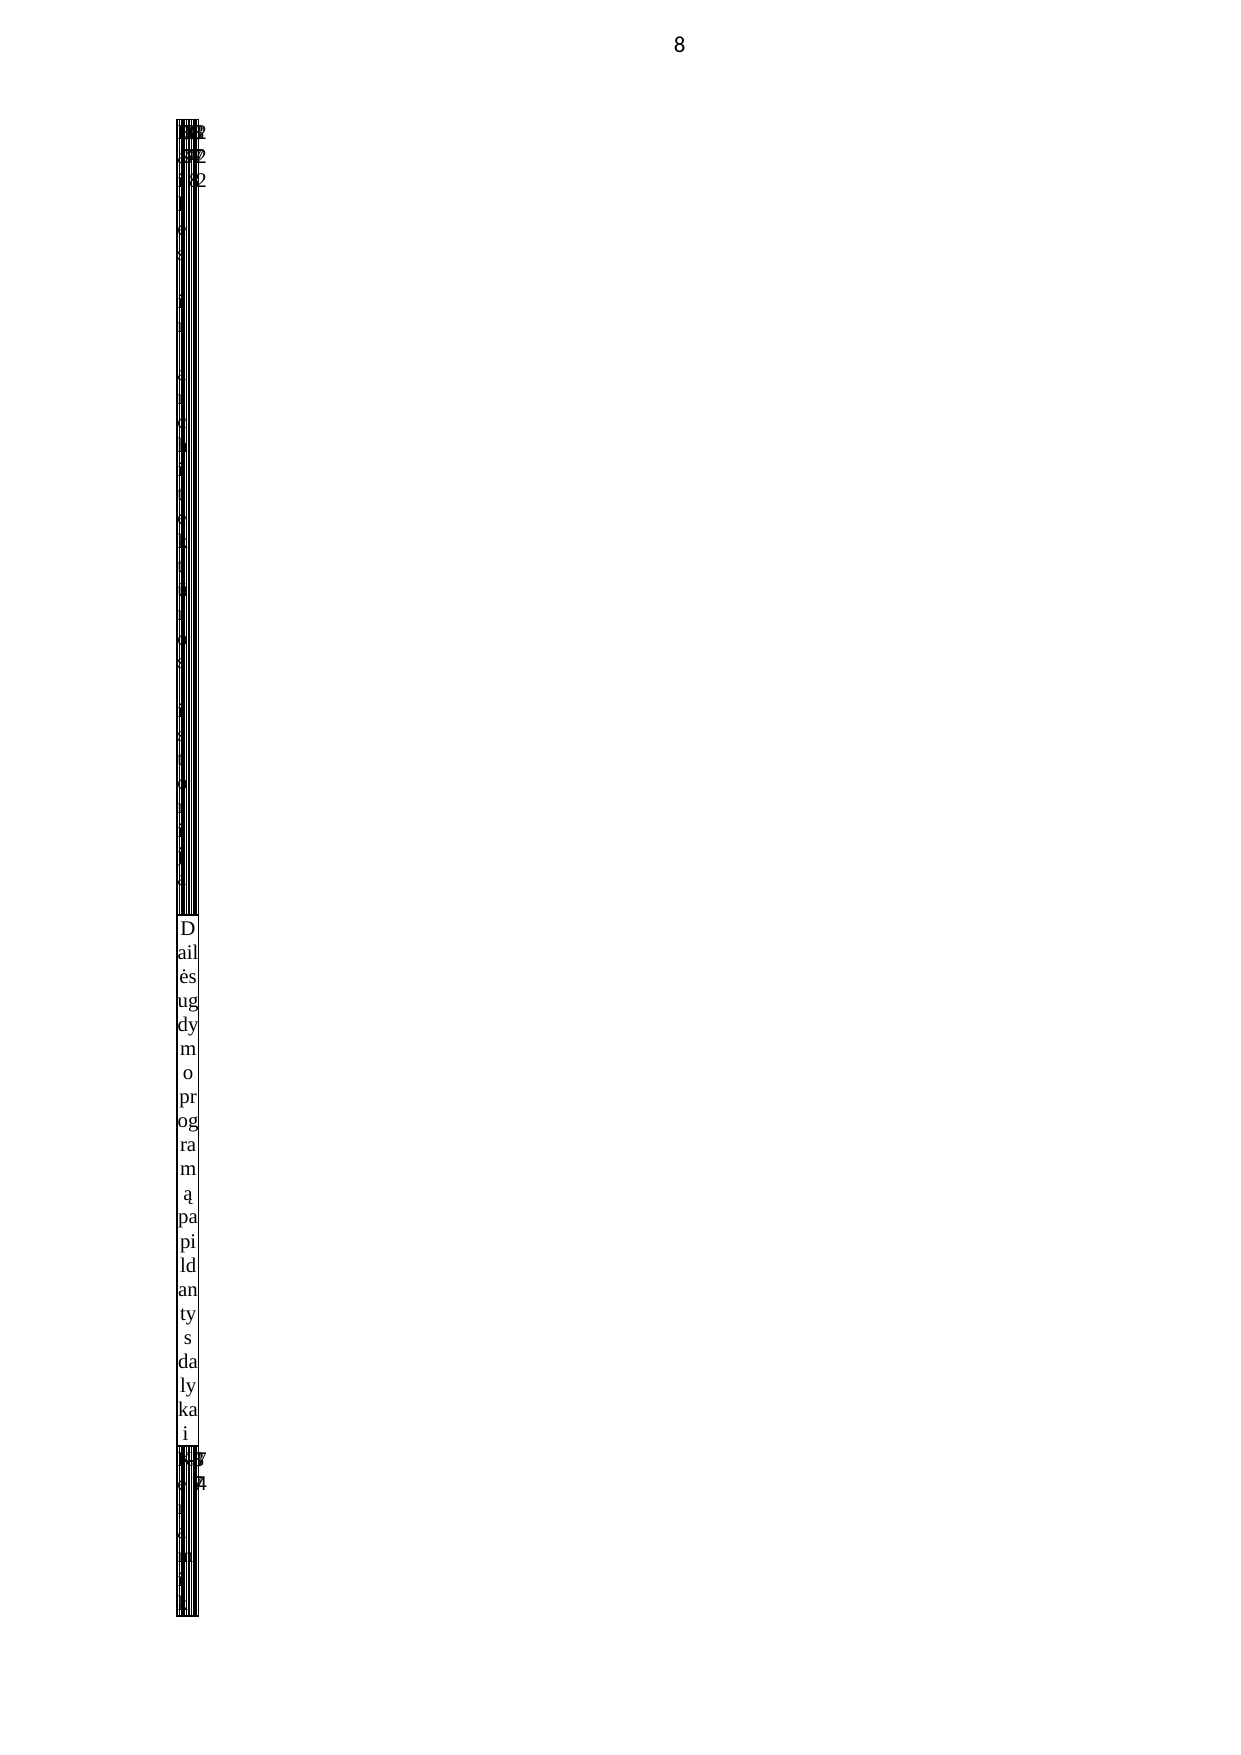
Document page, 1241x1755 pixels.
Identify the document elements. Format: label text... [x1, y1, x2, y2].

table_cell Dailės ugdymo programą papildantys dalykai [178, 916, 198, 1445]
